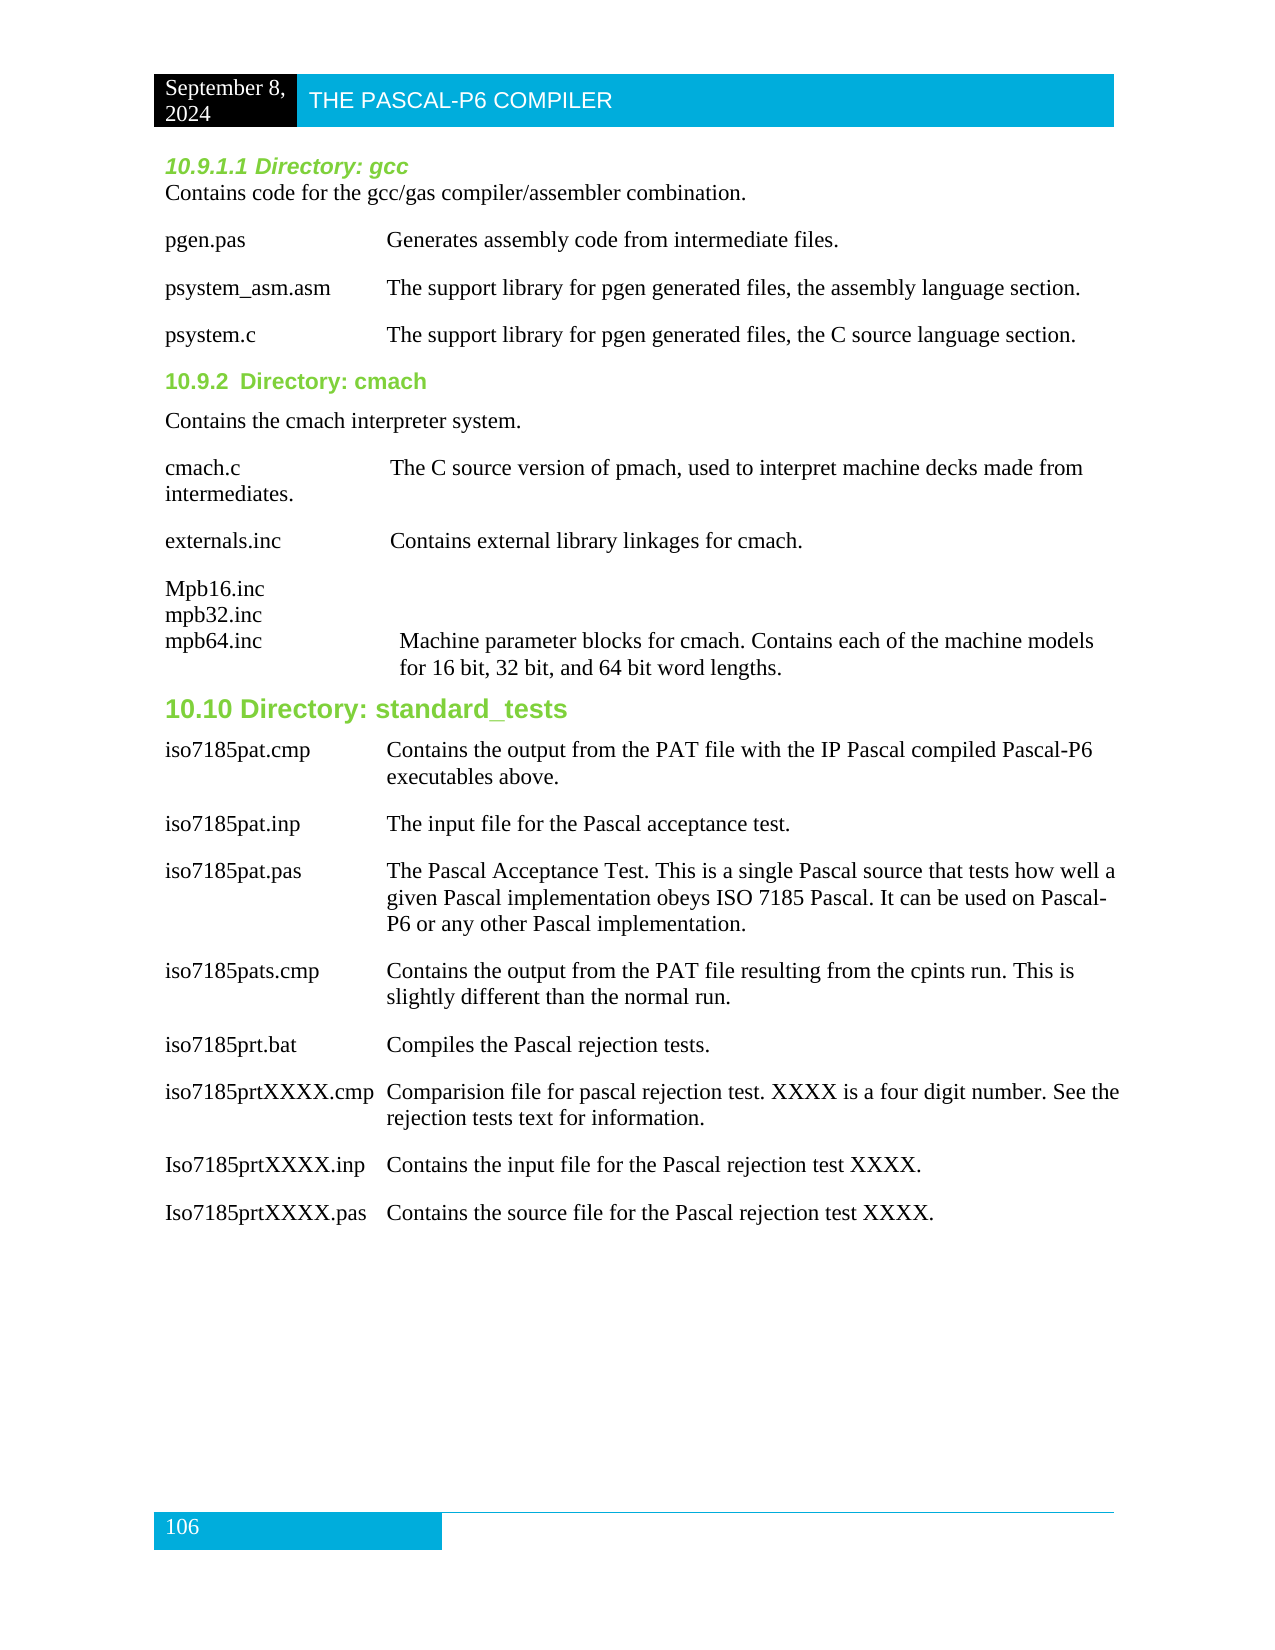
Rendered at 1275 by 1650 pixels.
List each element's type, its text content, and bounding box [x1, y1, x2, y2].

text psystem.c The support library for pgen generated files, the C source language section. [165, 321, 1125, 347]
text iso7185prt.bat Compiles the Pascal rejection tests. [165, 1031, 1125, 1057]
text Contains code for the gcc/gas compiler/assembler combination. [165, 179, 1125, 206]
text externals.inc Contains external library linkages for cmach. [165, 528, 1125, 554]
subtitle Directory: standard_tests [165, 693, 1125, 724]
text mpb64.inc Machine parameter blocks for cmach. Contains each of the machine models for 16 bit, 32 bit, and 64 bit word lengths. [165, 627, 1125, 680]
text mpb32.inc [165, 601, 1125, 627]
text Iso7185prtXXXX.pas Contains the source file for the Pascal rejection test XXXX. [165, 1198, 1125, 1225]
text iso7185pat.cmp Contains the output from the PAT file with the IP Pascal compiled Pascal-P6 executables above. [165, 736, 1125, 789]
subtitle Directory: cmach [165, 368, 1125, 394]
text Iso7185prtXXXX.inp Contains the input file for the Pascal rejection test XXXX. [165, 1151, 1125, 1178]
subtitle Directory: gcc [165, 153, 1125, 179]
text psystem_asm.asm The support library for pgen generated files, the assembly language section. [165, 274, 1125, 300]
text iso7185pat.inp The input file for the Pascal acceptance test. [165, 810, 1125, 836]
text iso7185pat.pas The Pascal Acceptance Test. This is a single Pascal source that tests how well a given Pascal implementation obeys ISO 7185 Pascal. It can be used on Pascal-P6 or any other Pascal implementation. [165, 857, 1125, 936]
text iso7185prtXXXX.cmp Comparision file for pascal rejection test. XXXX is a four digit number. See the rejection tests text for information. [165, 1078, 1125, 1131]
text pgen.pas Generates assembly code from intermediate files. [165, 226, 1125, 253]
text iso7185pats.cmp Contains the output from the PAT file resulting from the cpints run. This is slightly different than the normal run. [165, 957, 1125, 1010]
text Mpb16.inc [165, 575, 1125, 601]
text Contains the cmach interpreter system. [165, 407, 1125, 433]
text cmach.c The C source version of pmach, used to interpret machine decks made from intermediates. [165, 454, 1125, 507]
